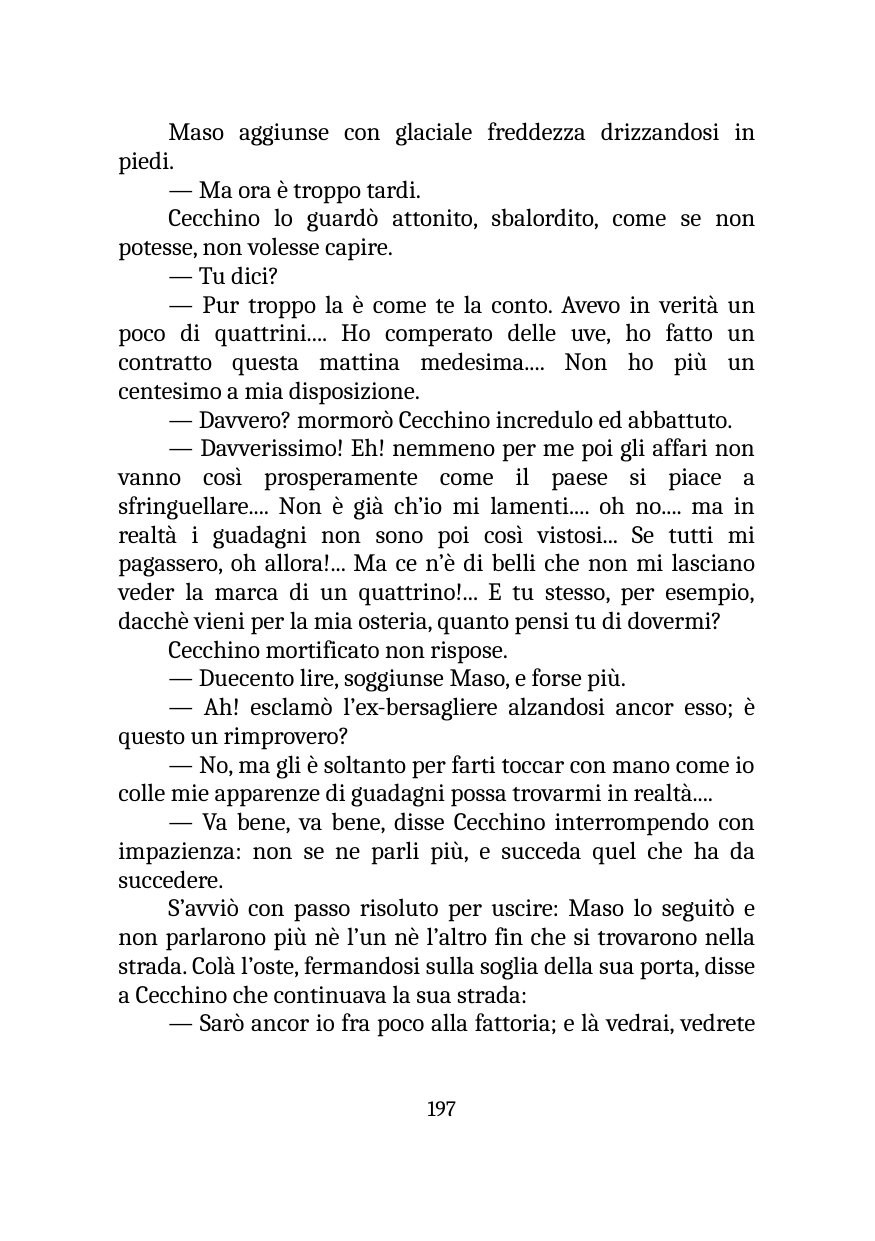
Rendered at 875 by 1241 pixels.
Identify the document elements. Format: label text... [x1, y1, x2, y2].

text Cecchino mortificato non rispose. [118, 636, 756, 664]
text Cecchino lo guardò attonito, sbalordito, come se non potesse, non volesse capire. [118, 204, 756, 262]
text — Davvero? mormorò Cecchino incredulo ed abbattuto. [118, 406, 756, 434]
text — Davverissimo! Eh! nemmeno per me poi gli affari non vanno così prosperamente come il paese si piace a sfringuellare.... Non è già ch’io mi lamenti.... oh no.... ma in realtà i guadagni non sono poi così vistosi... Se tutti mi pagassero, oh allora!... Ma ce n’è di belli che non mi lasciano veder la marca di un quattrino!... E tu stesso, per esempio, dacchè vieni per la mia osteria, quanto pensi tu di dovermi? [118, 434, 756, 636]
text — Pur troppo la è come te la conto. Avevo in verità un poco di quattrini.... Ho comperato delle uve, ho fatto un contratto questa mattina medesima.... Non ho più un centesimo a mia disposizione. [118, 291, 756, 406]
text — Tu dici? [118, 262, 756, 291]
text S’avviò con passo risoluto per uscire: Maso lo seguitò e non parlarono più nè l’un nè l’altro fin che si trovarono nella strada. Colà l’oste, fermandosi sulla soglia della sua porta, disse a Cecchino che continuava la sua strada: [118, 894, 756, 1009]
text — Ma ora è troppo tardi. [118, 176, 756, 204]
text — Va bene, va bene, disse Cecchino interrompendo con impazienza: non se ne parli più, e succeda quel che ha da succedere. [118, 808, 756, 894]
text — No, ma gli è soltanto per farti toccar con mano come io colle mie apparenze di guadagni possa trovarmi in realtà.... [118, 751, 756, 808]
text — Duecento lire, soggiunse Maso, e forse più. [118, 664, 756, 693]
text Maso aggiunse con glaciale freddezza drizzandosi in piedi. [118, 118, 756, 176]
text — Ah! esclamò l’ex-bersagliere alzandosi ancor esso; è questo un rimprovero? [118, 693, 756, 751]
text — Sarò ancor io fra poco alla fattoria; e là vedrai, vedrete [118, 1009, 756, 1038]
